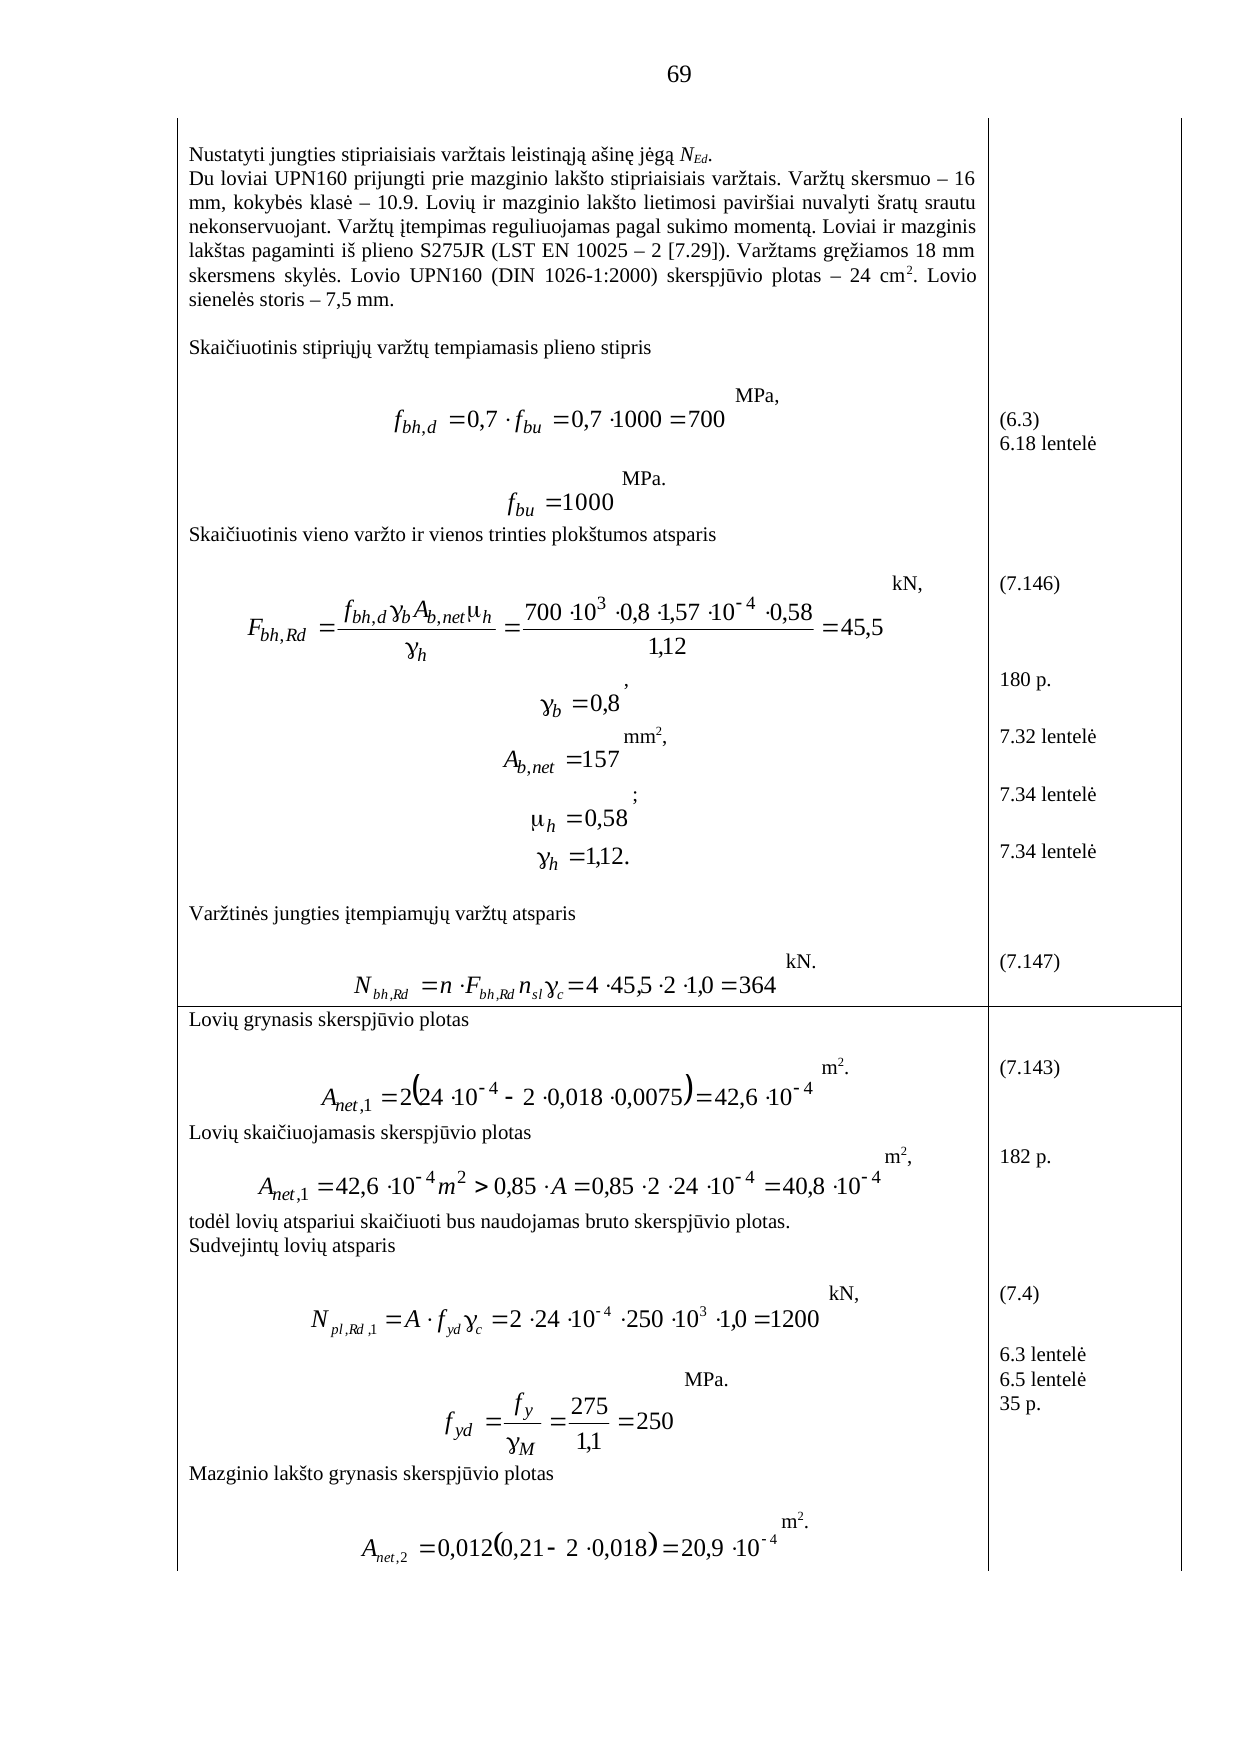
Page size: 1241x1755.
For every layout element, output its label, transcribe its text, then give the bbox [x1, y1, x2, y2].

table_cell Nustatyti jungties stipriaisiais varžtais leistinąją ašinę jėgą NEd. Du loviai UPN160 prijungti prie mazginio lakšto stipriaisiais varžtais. Varžtų skersmuo – 16 mm, kokybės klasė – 10.9. Lovių ir mazginio lakšto lietimosi paviršiai nuvalyti šratų srautu nekonservuojant. Varžtų įtempimas reguliuojamas pagal sukimo momentą. Loviai ir mazginis lakštas pagaminti iš plieno S275JR (LST EN 10025 – 2 [7.29]). Varžtams gręžiamos 18 mm skersmens skylės. Lovio UPN160 (DIN 1026-1:2000) skerspjūvio plotas – 24 cm2. Lovio sienelės storis – 7,5 mm. [178, 118, 988, 335]
table_cell (7.4) [989, 1233, 1181, 1342]
table_cell (7.147) [989, 901, 1181, 1006]
table_cell mm2, [178, 724, 988, 782]
table_cell 7.34 lentelė [989, 839, 1181, 901]
table_cell 182 p. [989, 1120, 1181, 1233]
table_cell Sudvejintų lovių atsparis kN, [178, 1233, 988, 1342]
table_cell MPa. [178, 1343, 988, 1461]
table_cell Mazginio lakšto grynasis skerspjūvio plotas m2. [178, 1461, 988, 1571]
table_cell Skaičiuotinis stipriųjų varžtų tempiamasis plieno stipris MPa, MPa. [178, 335, 988, 522]
table_cell (7.143) [989, 1007, 1181, 1120]
table_cell (7.146) [989, 523, 1181, 667]
table_cell Lovių grynasis skerspjūvio plotas m2. [178, 1007, 988, 1120]
table_cell (6.3) 6.18 lentelė [989, 335, 1181, 522]
table_cell Varžtinės jungties įtempiamųjų varžtų atsparis kN. [178, 901, 988, 1006]
table_cell Lovių skaičiuojamasis skerspjūvio plotas m2, todėl lovių atspariui skaičiuoti bus naudojamas bruto skerspjūvio plotas. [178, 1120, 988, 1233]
table_cell [989, 118, 1181, 335]
table_cell [989, 1461, 1181, 1571]
table_cell 7.32 lentelė [989, 724, 1181, 782]
table_cell 6.3 lentelė 6.5 lentelė 35 p. [989, 1343, 1181, 1461]
table_cell 180 p. [989, 667, 1181, 723]
table_cell ; [178, 782, 988, 839]
table_cell 7.34 lentelė [989, 782, 1181, 839]
table_cell , [178, 667, 988, 723]
table_cell [178, 839, 988, 901]
table_cell Skaičiuotinis vieno varžto ir vienos trinties plokštumos atsparis kN, [178, 523, 988, 667]
